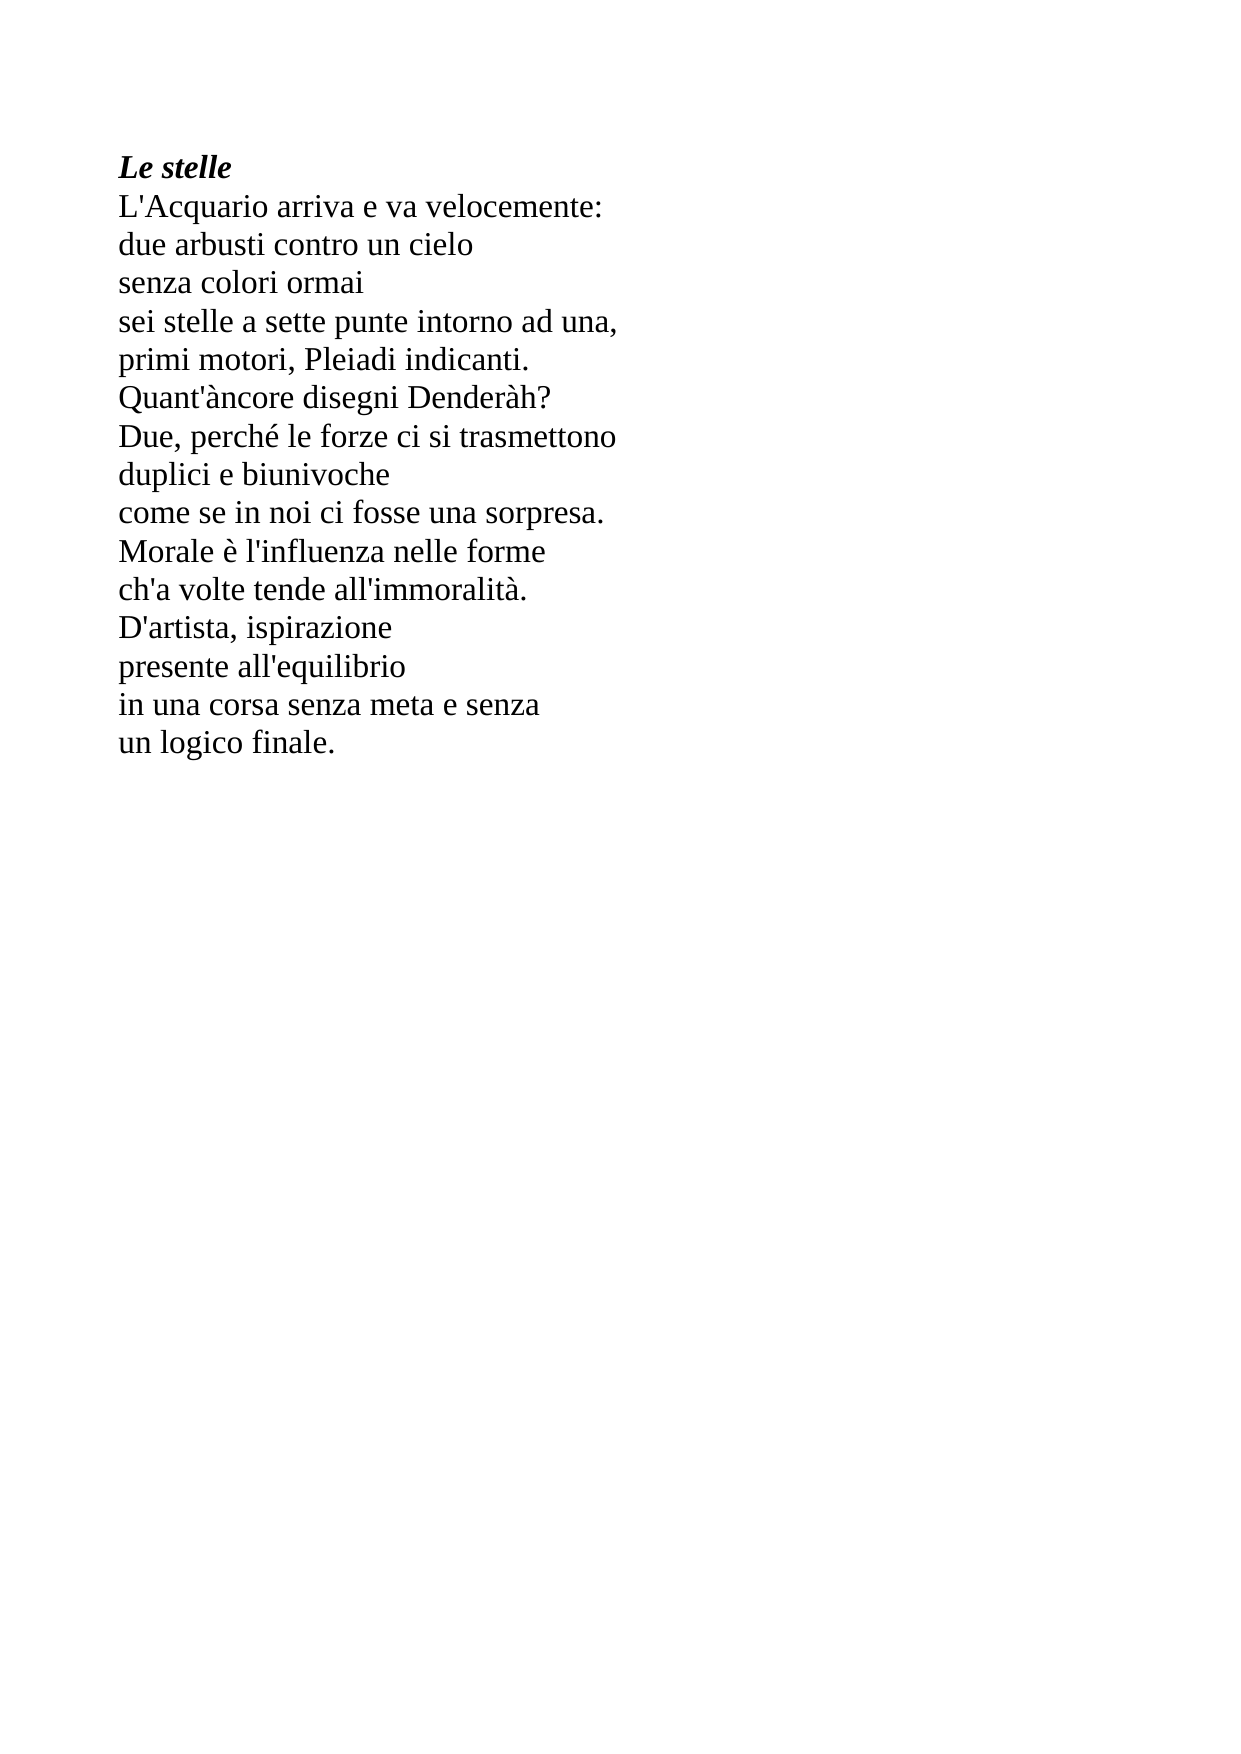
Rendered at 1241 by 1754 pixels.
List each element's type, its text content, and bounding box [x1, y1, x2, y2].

text Le stelle [118, 148, 1122, 186]
text senza colori ormai [118, 263, 1122, 301]
text in una corsa senza meta e senza [118, 684, 1122, 723]
text sei stelle a sette punte intorno ad una, [118, 301, 1122, 339]
text presente all'equilibrio [118, 646, 1122, 684]
text due arbusti contro un cielo [118, 224, 1122, 263]
text ch'a volte tende all'immoralità. [118, 569, 1122, 608]
text Quant'àncore disegni Denderàh? [118, 378, 1122, 416]
text un logico finale. [118, 723, 1122, 761]
text come se in noi ci fosse una sorpresa. [118, 493, 1122, 531]
text duplici e biunivoche [118, 454, 1122, 493]
text primi motori, Pleiadi indicanti. [118, 339, 1122, 378]
text L'Acquario arriva e va velocemente: [118, 186, 1122, 224]
text D'artista, ispirazione [118, 608, 1122, 646]
text Due, perché le forze ci si trasmettono [118, 416, 1122, 454]
text Morale è l'influenza nelle forme [118, 531, 1122, 569]
